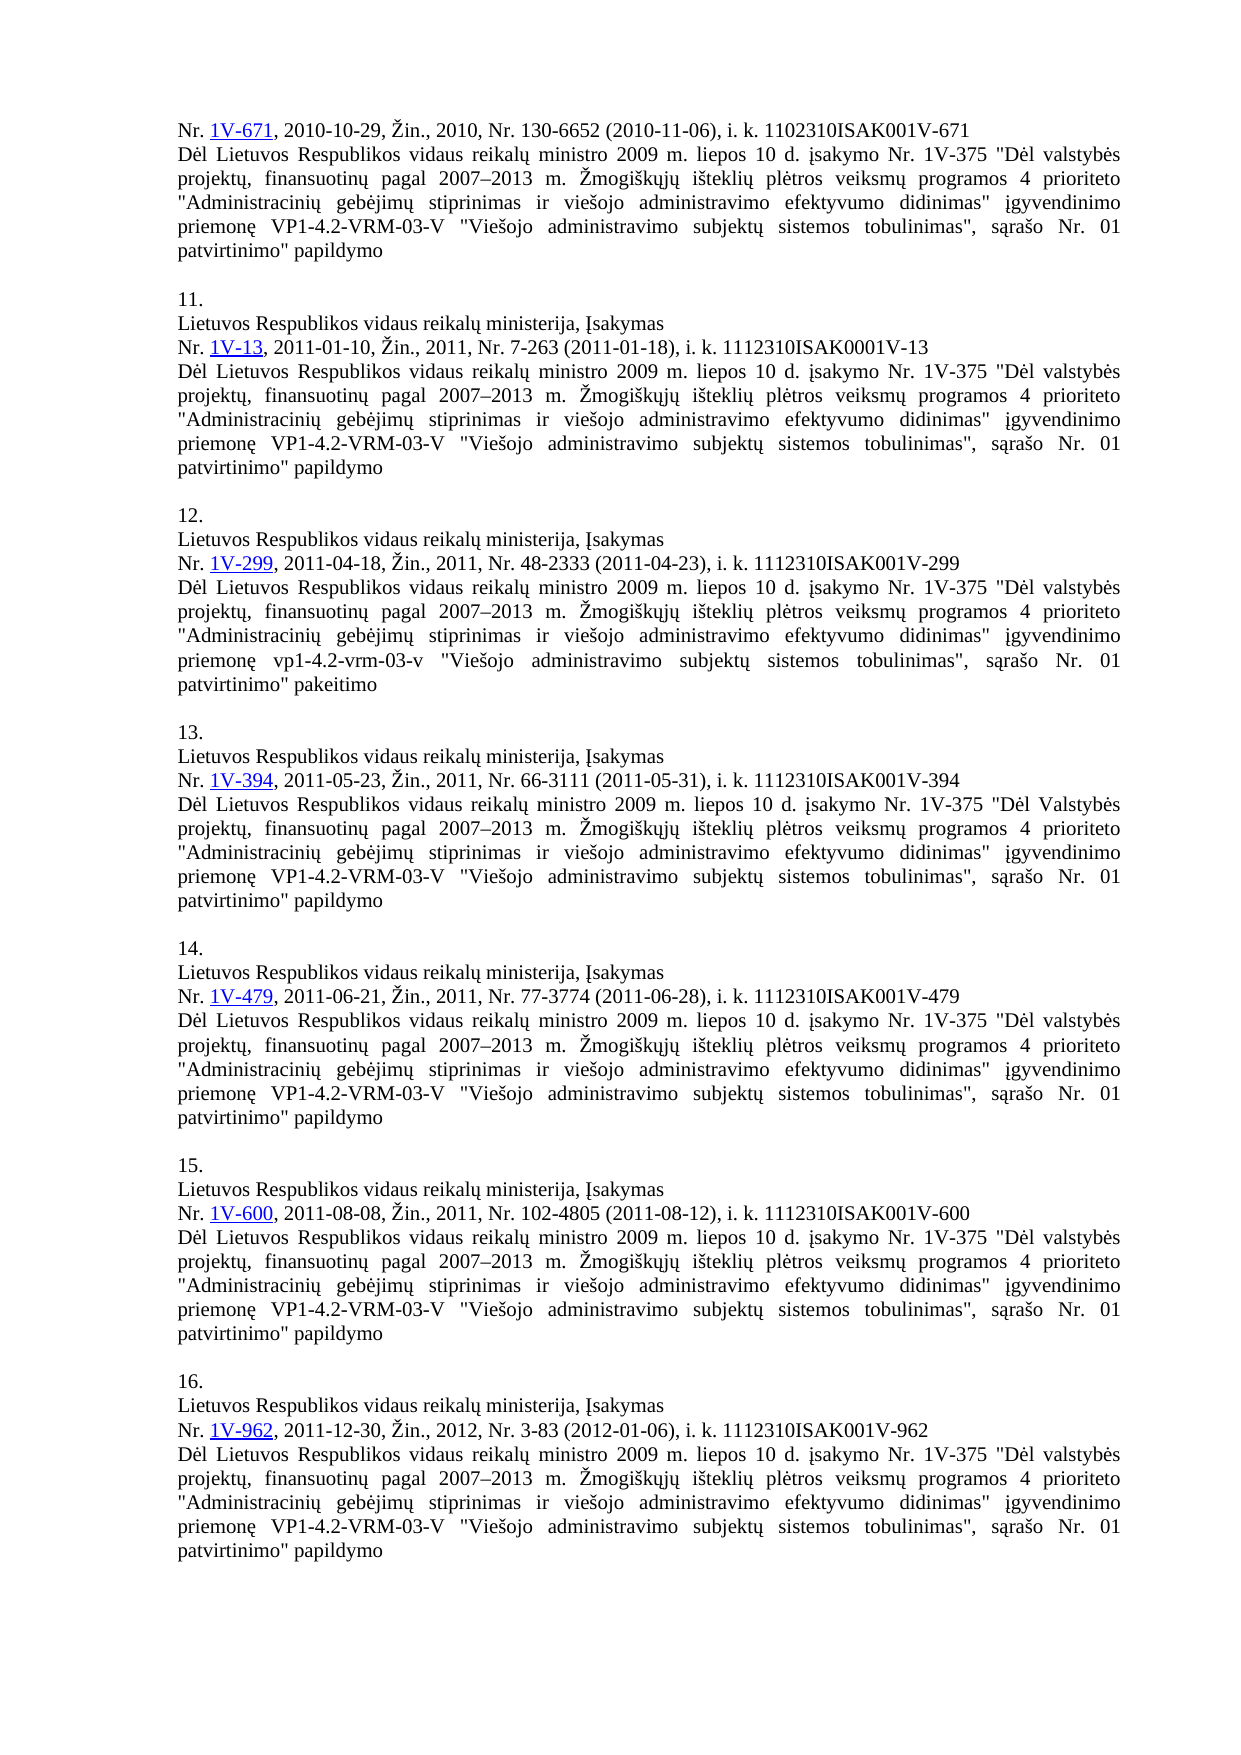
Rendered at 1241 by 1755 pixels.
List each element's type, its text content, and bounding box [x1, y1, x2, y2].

text Dėl Lietuvos Respublikos vidaus reikalų ministro 2009 m. liepos 10 d. įsakymo Nr. 1V-375 "Dėl valstybės projektų, finansuotinų pagal 2007–2013 m. Žmogiškųjų išteklių plėtros veiksmų programos 4 prioriteto "Administracinių gebėjimų stiprinimas ir viešojo administravimo efektyvumo didinimas" įgyvendinimo priemonę VP1-4.2-VRM-03-V "Viešojo administravimo subjektų sistemos tobulinimas", sąrašo Nr. 01 patvirtinimo" papildymo [177, 1008, 1122, 1129]
text 14. [177, 936, 1122, 960]
text Dėl Lietuvos Respublikos vidaus reikalų ministro 2009 m. liepos 10 d. įsakymo Nr. 1V-375 "Dėl valstybės projektų, finansuotinų pagal 2007–2013 m. Žmogiškųjų išteklių plėtros veiksmų programos 4 prioriteto "Administracinių gebėjimų stiprinimas ir viešojo administravimo efektyvumo didinimas" įgyvendinimo priemonę VP1-4.2-VRM-03-V "Viešojo administravimo subjektų sistemos tobulinimas", sąrašo Nr. 01 patvirtinimo" papildymo [177, 142, 1122, 262]
text Lietuvos Respublikos vidaus reikalų ministerija, Įsakymas [177, 744, 1122, 768]
text 15. [177, 1153, 1122, 1177]
text 11. [177, 287, 1122, 311]
text 16. [177, 1369, 1122, 1393]
text Nr. 1V-671, 2010-10-29, Žin., 2010, Nr. 130-6652 (2010-11-06), i. k. 1102310ISAK001V-671 [177, 118, 1122, 142]
text Nr. 1V-394, 2011-05-23, Žin., 2011, Nr. 66-3111 (2011-05-31), i. k. 1112310ISAK001V-394 [177, 768, 1122, 792]
text 12. [177, 503, 1122, 527]
text Dėl Lietuvos Respublikos vidaus reikalų ministro 2009 m. liepos 10 d. įsakymo Nr. 1V-375 "Dėl valstybės projektų, finansuotinų pagal 2007–2013 m. Žmogiškųjų išteklių plėtros veiksmų programos 4 prioriteto "Administracinių gebėjimų stiprinimas ir viešojo administravimo efektyvumo didinimas" įgyvendinimo priemonę VP1-4.2-VRM-03-V "Viešojo administravimo subjektų sistemos tobulinimas", sąrašo Nr. 01 patvirtinimo" papildymo [177, 1442, 1122, 1562]
text Lietuvos Respublikos vidaus reikalų ministerija, Įsakymas [177, 311, 1122, 335]
text Nr. 1V-600, 2011-08-08, Žin., 2011, Nr. 102-4805 (2011-08-12), i. k. 1112310ISAK001V-600 [177, 1201, 1122, 1225]
text 13. [177, 720, 1122, 744]
text Nr. 1V-962, 2011-12-30, Žin., 2012, Nr. 3-83 (2012-01-06), i. k. 1112310ISAK001V-962 [177, 1417, 1122, 1442]
text Nr. 1V-299, 2011-04-18, Žin., 2011, Nr. 48-2333 (2011-04-23), i. k. 1112310ISAK001V-299 [177, 551, 1122, 575]
text Lietuvos Respublikos vidaus reikalų ministerija, Įsakymas [177, 1177, 1122, 1201]
text Dėl Lietuvos Respublikos vidaus reikalų ministro 2009 m. liepos 10 d. įsakymo Nr. 1V-375 "Dėl Valstybės projektų, finansuotinų pagal 2007–2013 m. Žmogiškųjų išteklių plėtros veiksmų programos 4 prioriteto "Administracinių gebėjimų stiprinimas ir viešojo administravimo efektyvumo didinimas" įgyvendinimo priemonę VP1-4.2-VRM-03-V "Viešojo administravimo subjektų sistemos tobulinimas", sąrašo Nr. 01 patvirtinimo" papildymo [177, 792, 1122, 912]
text Lietuvos Respublikos vidaus reikalų ministerija, Įsakymas [177, 1393, 1122, 1417]
text Lietuvos Respublikos vidaus reikalų ministerija, Įsakymas [177, 960, 1122, 984]
text Lietuvos Respublikos vidaus reikalų ministerija, Įsakymas [177, 527, 1122, 551]
text Nr. 1V-13, 2011-01-10, Žin., 2011, Nr. 7-263 (2011-01-18), i. k. 1112310ISAK0001V-13 [177, 335, 1122, 359]
text Dėl Lietuvos Respublikos vidaus reikalų ministro 2009 m. liepos 10 d. įsakymo Nr. 1V-375 "Dėl valstybės projektų, finansuotinų pagal 2007–2013 m. Žmogiškųjų išteklių plėtros veiksmų programos 4 prioriteto "Administracinių gebėjimų stiprinimas ir viešojo administravimo efektyvumo didinimas" įgyvendinimo priemonę vp1-4.2-vrm-03-v "Viešojo administravimo subjektų sistemos tobulinimas", sąrašo Nr. 01 patvirtinimo" pakeitimo [177, 575, 1122, 696]
text Dėl Lietuvos Respublikos vidaus reikalų ministro 2009 m. liepos 10 d. įsakymo Nr. 1V-375 "Dėl valstybės projektų, finansuotinų pagal 2007–2013 m. Žmogiškųjų išteklių plėtros veiksmų programos 4 prioriteto "Administracinių gebėjimų stiprinimas ir viešojo administravimo efektyvumo didinimas" įgyvendinimo priemonę VP1-4.2-VRM-03-V "Viešojo administravimo subjektų sistemos tobulinimas", sąrašo Nr. 01 patvirtinimo" papildymo [177, 1225, 1122, 1345]
text Nr. 1V-479, 2011-06-21, Žin., 2011, Nr. 77-3774 (2011-06-28), i. k. 1112310ISAK001V-479 [177, 984, 1122, 1008]
text Dėl Lietuvos Respublikos vidaus reikalų ministro 2009 m. liepos 10 d. įsakymo Nr. 1V-375 "Dėl valstybės projektų, finansuotinų pagal 2007–2013 m. Žmogiškųjų išteklių plėtros veiksmų programos 4 prioriteto "Administracinių gebėjimų stiprinimas ir viešojo administravimo efektyvumo didinimas" įgyvendinimo priemonę VP1-4.2-VRM-03-V "Viešojo administravimo subjektų sistemos tobulinimas", sąrašo Nr. 01 patvirtinimo" papildymo [177, 359, 1122, 479]
